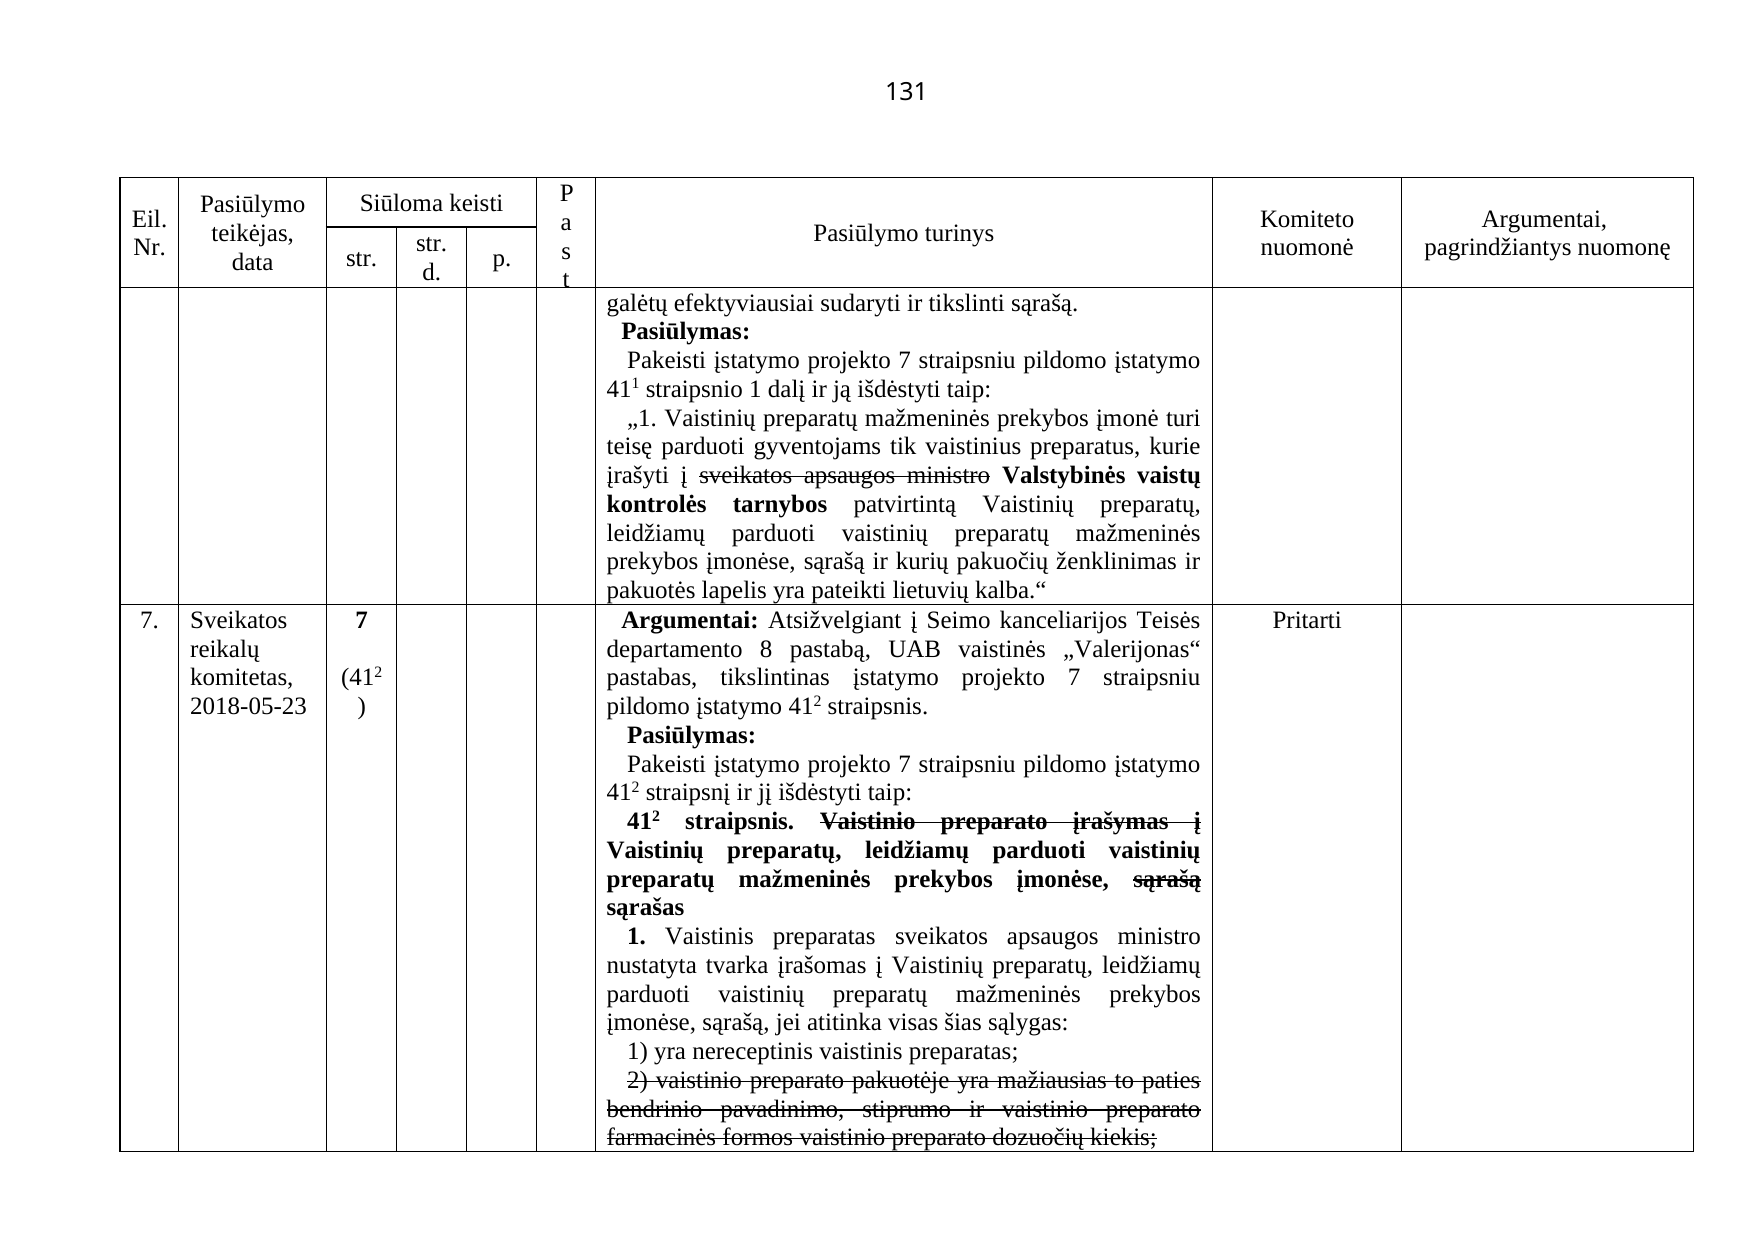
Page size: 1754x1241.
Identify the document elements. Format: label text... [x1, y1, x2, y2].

table_cell Argumentai: Atsižvelgiant į Seimo kanceliarijos Teisės departamento 8 pastabą, UAB vaistinės „Valerijonas“ pastabas, tikslintinas įstatymo projekto 7 straipsniu pildomo įstatymo 412 straipsnis. Pasiūlymas: Pakeisti įstatymo projekto 7 straipsniu pildomo įstatymo 412 straipsnį ir jį išdėstyti taip: 412 straipsnis. Vaistinio preparato įrašymas į Vaistinių preparatų, leidžiamų parduoti vaistinių preparatų mažmeninės prekybos įmonėse, sąrašą sąrašas 1. Vaistinis preparatas sveikatos apsaugos ministro nustatyta tvarka įrašomas į Vaistinių preparatų, leidžiamų parduoti vaistinių preparatų mažmeninės prekybos įmonėse, sąrašą, jei atitinka visas šias sąlygas: 1) yra nereceptinis vaistinis preparatas; 2) vaistinio preparato pakuotėje yra mažiausias to paties bendrinio pavadinimo, stiprumo ir vaistinio preparato farmacinės formos vaistinio preparato dozuočių kiekis; [596, 605, 1212, 1151]
table_header Komiteto nuomonė [1213, 178, 1401, 287]
table_cell str. d. [397, 228, 466, 287]
table_header Siūloma keisti [327, 178, 536, 226]
table_cell [1402, 605, 1693, 1151]
table_cell [121, 288, 178, 604]
table_cell str. [327, 228, 396, 287]
table_header Pasiūlymo turinys [596, 178, 1212, 287]
table_cell [397, 605, 466, 1151]
table_cell [537, 605, 595, 1151]
table_cell 7. [121, 605, 178, 1151]
table_cell Sveikatos reikalų komitetas, 2018-05-23 [179, 605, 326, 1151]
table_cell 7 (412) [327, 605, 396, 1151]
table_cell galėtų efektyviausiai sudaryti ir tikslinti sąrašą. Pasiūlymas: Pakeisti įstatymo projekto 7 straipsniu pildomo įstatymo 411 straipsnio 1 dalį ir ją išdėstyti taip: „1. Vaistinių preparatų mažmeninės prekybos įmonė turi teisę parduoti gyventojams tik vaistinius preparatus, kurie įrašyti į sveikatos apsaugos ministro Valstybinės vaistų kontrolės tarnybos patvirtintą Vaistinių preparatų, leidžiamų parduoti vaistinių preparatų mažmeninės prekybos įmonėse, sąrašą ir kurių pakuočių ženklinimas ir pakuotės lapelis yra pateikti lietuvių kalba.“ [596, 288, 1212, 604]
table_header Pastabos [537, 178, 595, 287]
table_cell [467, 605, 536, 1151]
table_cell Pritarti [1213, 605, 1401, 1151]
table_cell [179, 288, 326, 604]
table_cell [537, 288, 595, 604]
table_cell [397, 288, 466, 604]
table_header Eil. Nr. [121, 178, 178, 287]
table_header Argumentai, pagrindžiantys nuomonę [1402, 178, 1693, 287]
table_cell [1213, 288, 1401, 604]
table_cell p. [467, 228, 536, 287]
table_cell [1402, 288, 1693, 604]
table_header Pasiūlymo teikėjas, data [179, 178, 326, 287]
table_cell [467, 288, 536, 604]
table_cell [327, 288, 396, 604]
